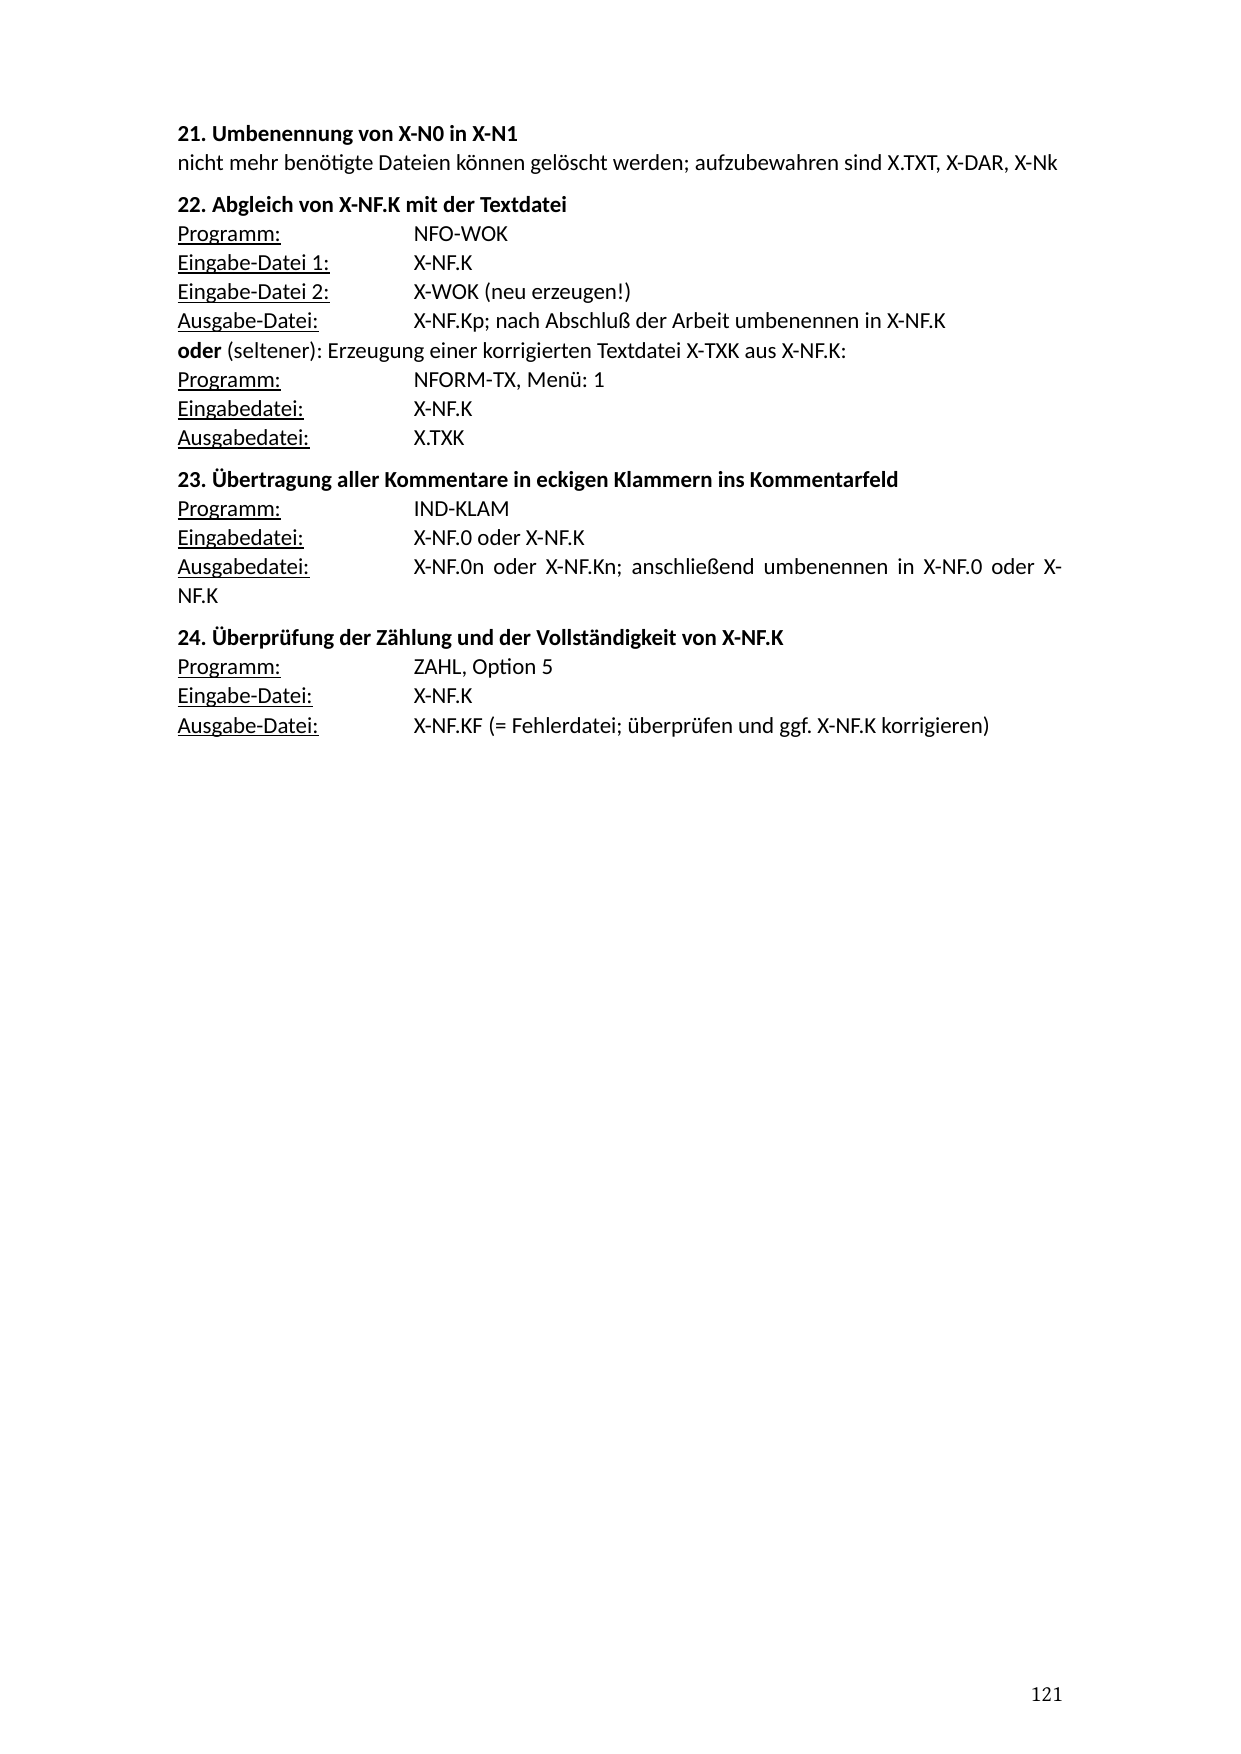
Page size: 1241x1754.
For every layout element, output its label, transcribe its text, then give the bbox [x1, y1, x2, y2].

text Eingabe-Datei 2: X-WOK (neu erzeugen!) [177, 276, 1063, 306]
text nicht mehr benötigte Dateien können gelöscht werden; aufzubewahren sind X.TXT, X-DAR, X-Nk [177, 147, 1063, 176]
subtitle 21. Umbenennung von X-N0 in X-N1 [177, 118, 1063, 147]
text Programm: IND-KLAM [177, 493, 1063, 522]
subtitle Ausgabe-Datei: X-NF.KF (= Fehlerdatei; überprüfen und ggf. X-NF.K korrigieren) [177, 710, 1063, 739]
text Ausgabedatei: X-NF.0n oder X-NF.Kn; anschließend umbenennen in X-NF.0 oder X-NF.K [177, 551, 1063, 610]
text Programm: ZAHL, Option 5 [177, 651, 1063, 681]
text oder (seltener): Erzeugung einer korrigierten Textdatei X-TXK aus X-NF.K: [177, 335, 1063, 364]
text Programm: NFORM-TX, Menü: 1 [177, 364, 1063, 393]
subtitle 24. Überprüfung der Zählung und der Vollständigkeit von X-NF.K [177, 622, 1063, 651]
subtitle 23. Übertragung aller Kommentare in eckigen Klammern ins Kommentarfeld [177, 464, 1063, 493]
text Ausgabedatei: X.TXK [177, 422, 1063, 451]
subtitle 22. Abgleich von X-NF.K mit der Textdatei [177, 189, 1063, 218]
text Ausgabe-Datei: X-NF.Kp; nach Abschluß der Arbeit umbenennen in X-NF.K [177, 306, 1063, 335]
text Eingabedatei: X-NF.K [177, 393, 1063, 422]
text Programm: NFO-WOK [177, 218, 1063, 247]
text Eingabe-Datei: X-NF.K [177, 681, 1063, 710]
text Eingabe-Datei 1: X-NF.K [177, 247, 1063, 276]
text Eingabedatei: X-NF.0 oder X-NF.K [177, 522, 1063, 551]
